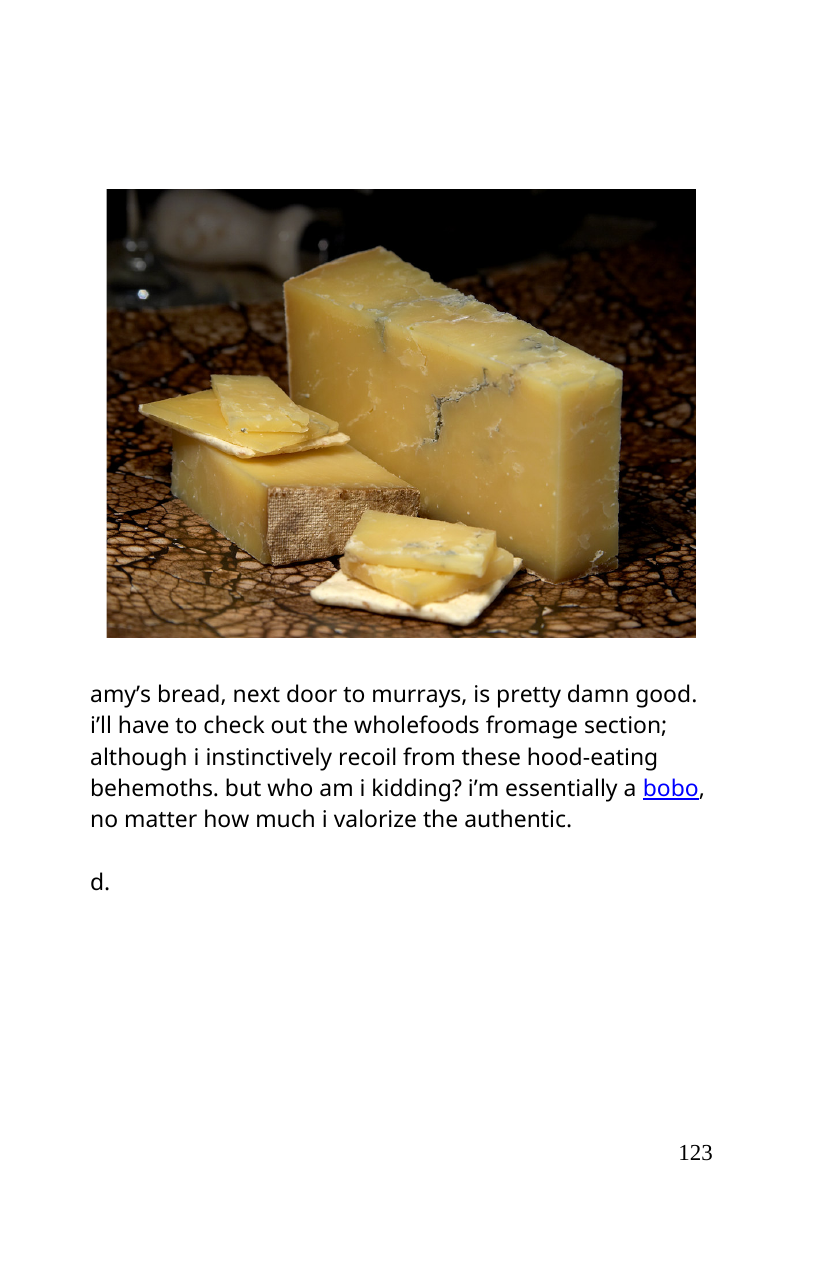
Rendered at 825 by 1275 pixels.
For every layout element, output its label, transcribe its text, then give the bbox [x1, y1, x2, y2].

text amy’s bread, next door to murrays, is pretty damn good. i’ll have to check out the wholefoods fromage section; although i instinctively recoil from these hood-eating behemoths. but who am i kidding? i’m essentially a bobo, no matter how much i valorize the authentic. [90, 678, 712, 834]
picture [106, 189, 696, 638]
text d. [90, 866, 712, 897]
